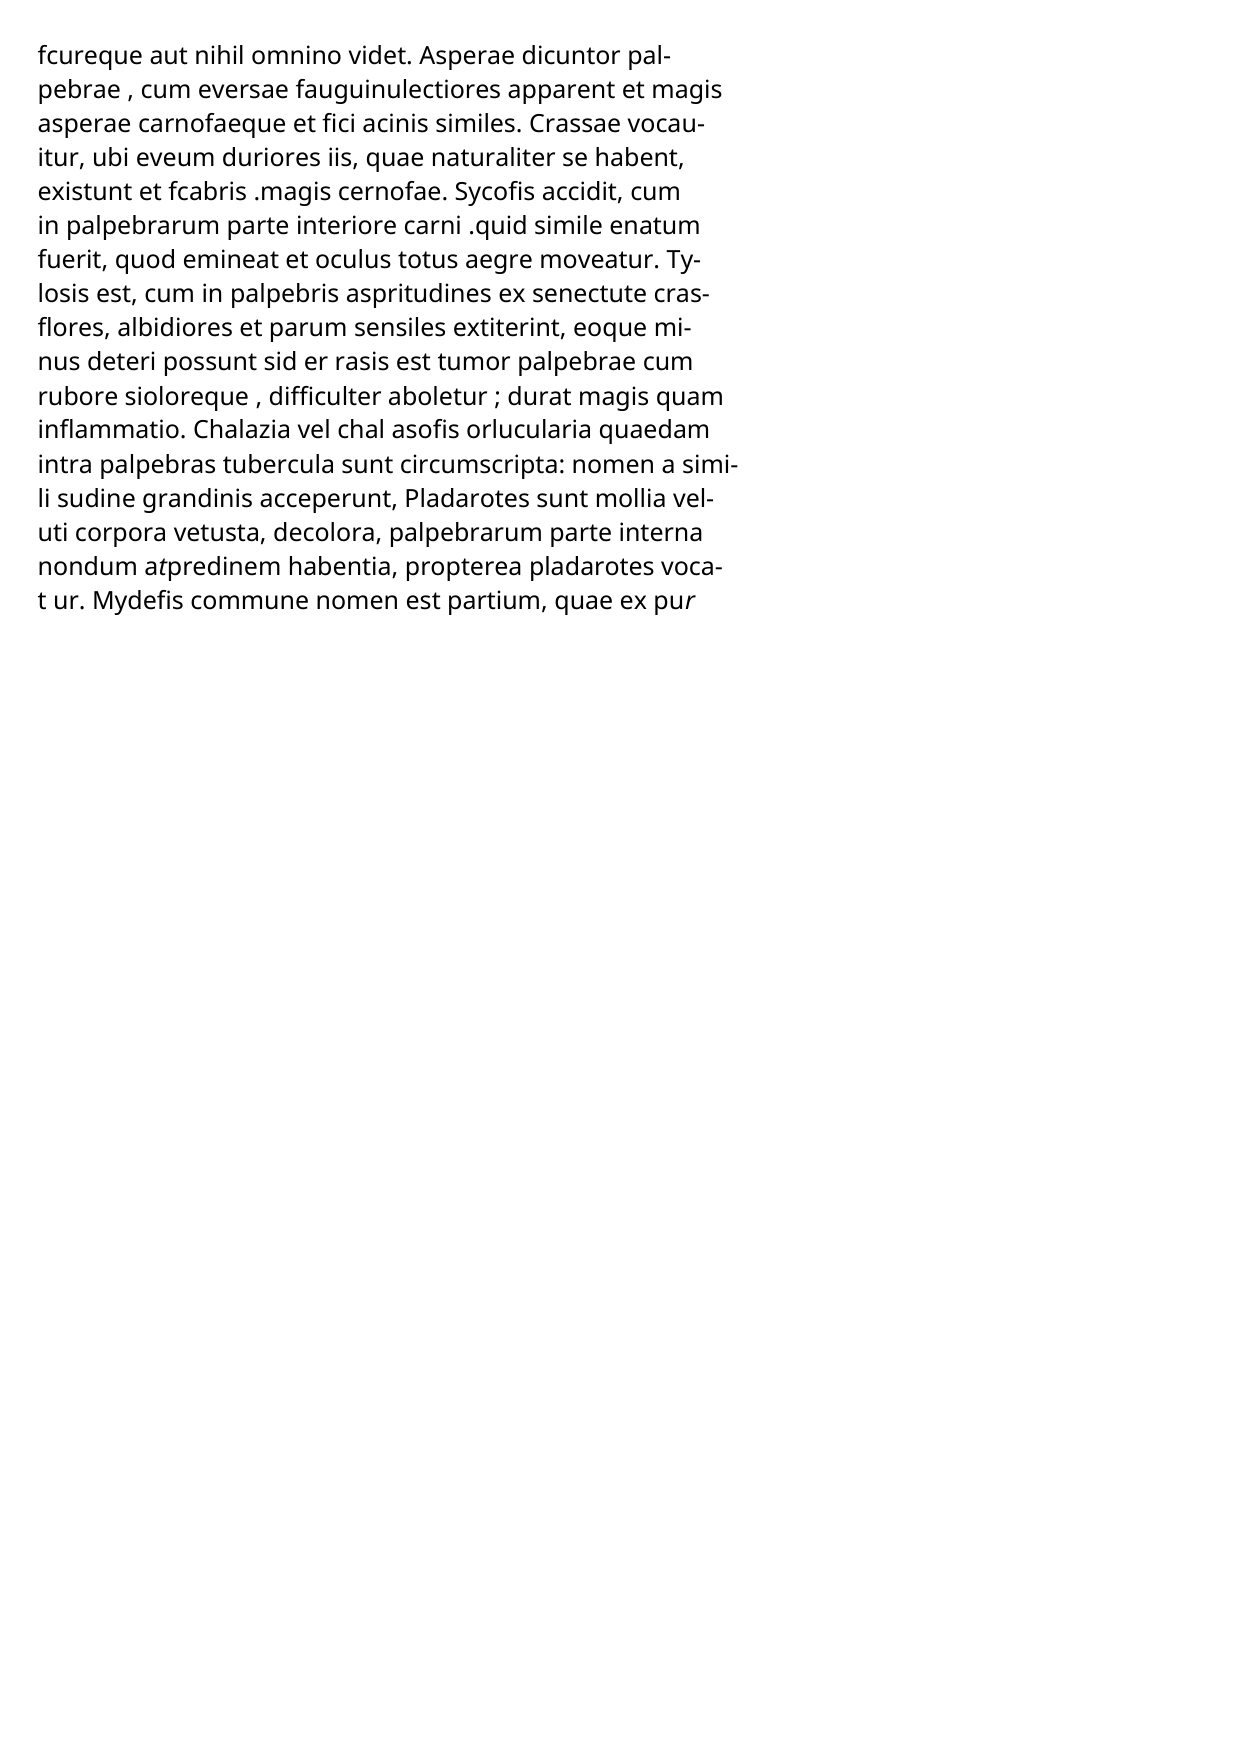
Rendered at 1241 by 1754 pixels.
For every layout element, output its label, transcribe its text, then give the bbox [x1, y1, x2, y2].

text fcureque aut nihil omnino videt. Asperae dicuntor pal- pebrae , cum eversae fauguinulectiores apparent et magis asperae carnofaeque et fici acinis similes. Crassae vocau- itur, ubi eveum duriores iis, quae naturaliter se habent, existunt et fcabris .magis cernofae. Sycofis accidit, cum in palpebrarum parte interiore carni .quid simile enatum fuerit, quod emineat et oculus totus aegre moveatur. Ty- losis est, cum in palpebris aspritudines ex senectute cras- flores, albidiores et parum sensiles extiterint, eoque mi- nus deteri possunt sid er rasis est tumor palpebrae cum rubore sioloreque , difficulter aboletur ; durat magis quam inflammatio. Chalazia vel chal asofis orlucularia quaedam intra palpebras tubercula sunt circumscripta: nomen a simi- li sudine grandinis acceperunt, Pladarotes sunt mollia vel- uti corpora vetusta, decolora, palpebrarum parte interna nondum atpredinem habentia, propterea pladarotes voca- t ur. Mydefis commune nomen est partium, quae ex pur [37, 37, 1203, 617]
